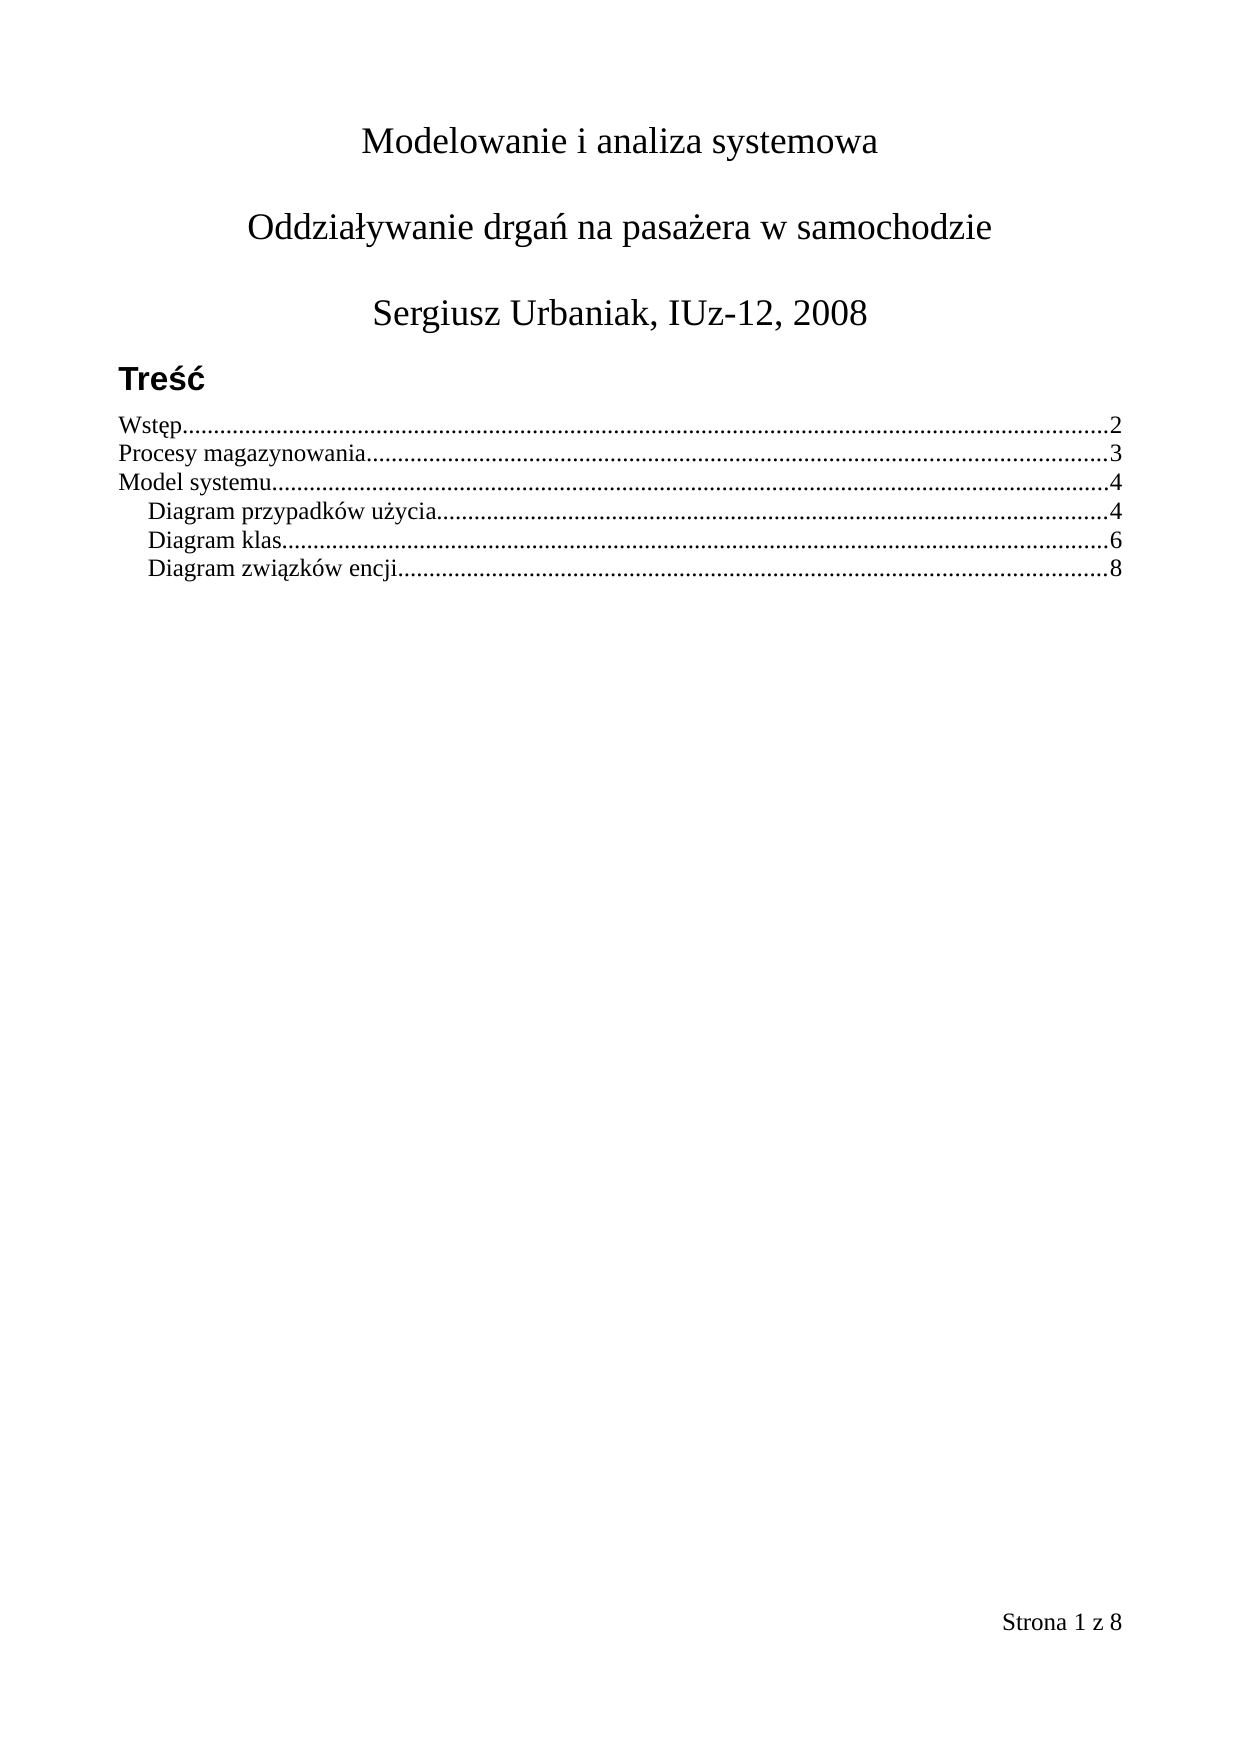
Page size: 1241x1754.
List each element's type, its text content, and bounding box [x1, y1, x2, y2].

text Diagram przypadków użycia 4 [148, 496, 1122, 525]
text Wstęp 2 [118, 410, 1122, 438]
text Sergiusz Urbaniak, IUz-12, 2008 [118, 291, 1122, 334]
text Procesy magazynowania 3 [118, 438, 1122, 467]
text Modelowanie i analiza systemowa [118, 118, 1122, 161]
subtitle Treść [118, 359, 1122, 397]
text Oddziaływanie drgań na pasażera w samochodzie [118, 204, 1122, 247]
text Diagram klas 6 [148, 525, 1122, 553]
text Diagram związków encji 8 [148, 553, 1122, 582]
text Model systemu 4 [118, 467, 1122, 496]
